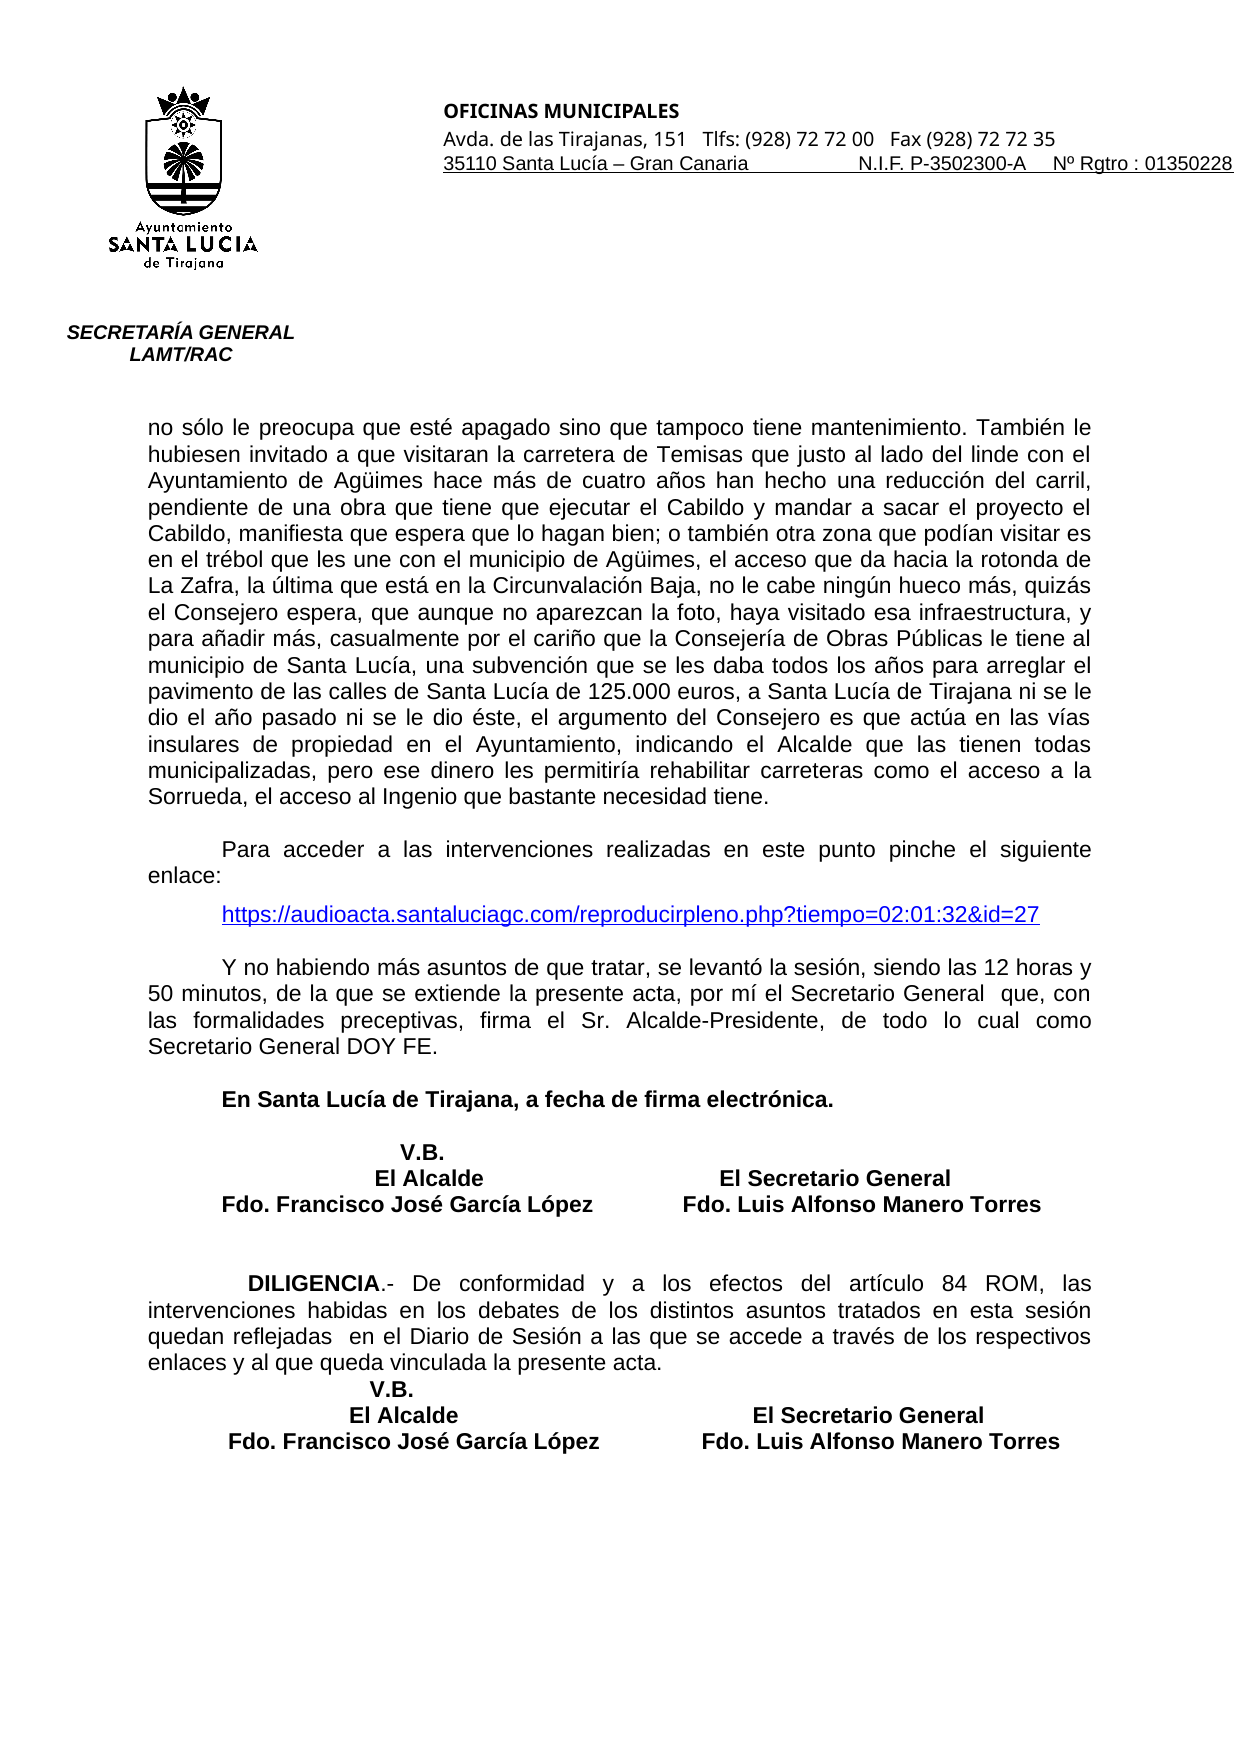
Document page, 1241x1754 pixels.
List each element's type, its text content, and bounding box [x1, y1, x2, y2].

picture [80, 56, 286, 296]
text DILIGENCIA.- De conformidad y a los efectos del artículo 84 ROM, las intervenciones habidas en los debates de los distintos asuntos tratados en esta sesión quedan reflejadas en el Diario de Sesión a las que se accede a través de los respectivos enlaces y al que queda vinculada la presente acta. [148, 1270, 1093, 1376]
text Y no habiendo más asuntos de que tratar, se levantó la sesión, siendo las 12 horas y 50 minutos, de la que se extiende la presente acta, por mí el Secretario General que, con las formalidades preceptivas, firma el Sr. Alcalde-Presidente, de todo lo cual como Secretario General DOY FE. [148, 954, 1093, 1059]
text El Alcalde El Secretario General [148, 1165, 1093, 1191]
text Fdo. Francisco José García López Fdo. Luis Alfonso Manero Torres [148, 1191, 1093, 1217]
text Para acceder a las intervenciones realizadas en este punto pinche el siguiente enlace: [148, 836, 1092, 889]
text Fdo. Francisco José García López Fdo. Luis Alfonso Manero Torres [148, 1428, 1092, 1455]
text En Santa Lucía de Tirajana, a fecha de firma electrónica. [148, 1086, 1093, 1112]
text V.B. [148, 1138, 1093, 1165]
text no sólo le preocupa que esté apagado sino que tampoco tiene mantenimiento. También le hubiesen invitado a que visitaran la carretera de Temisas que justo al lado del linde con el Ayuntamiento de Agüimes hace más de cuatro años han hecho una reducción del carril, pendiente de una obra que tiene que ejecutar el Cabildo y mandar a sacar el proyecto el Cabildo, manifiesta que espera que lo hagan bien; o también otra zona que podían visitar es en el trébol que les une con el municipio de Agüimes, el acceso que da hacia la rotonda de La Zafra, la última que está en la Circunvalación Baja, no le cabe ningún hueco más, quizás el Consejero espera, que aunque no aparezcan la foto, haya visitado esa infraestructura, y para añadir más, casualmente por el cariño que la Consejería de Obras Públicas le tiene al municipio de Santa Lucía, una subvención que se les daba todos los años para arreglar el pavimento de las calles de Santa Lucía de 125.000 euros, a Santa Lucía de Tirajana ni se le dio el año pasado ni se le dio éste, el argumento del Consejero es que actúa en las vías insulares de propiedad en el Ayuntamiento, indicando el Alcalde que las tienen todas municipalizadas, pero ese dinero les permitiría rehabilitar carreteras como el acceso a la Sorrueda, el acceso al Ingenio que bastante necesidad tiene. [148, 414, 1092, 810]
text V.B. [148, 1376, 1092, 1402]
text https://audioacta.santaluciagc.com/reproducirpleno.php?tiempo=02:01:32&id=27 [148, 901, 1092, 928]
text El Alcalde El Secretario General [148, 1402, 1092, 1428]
